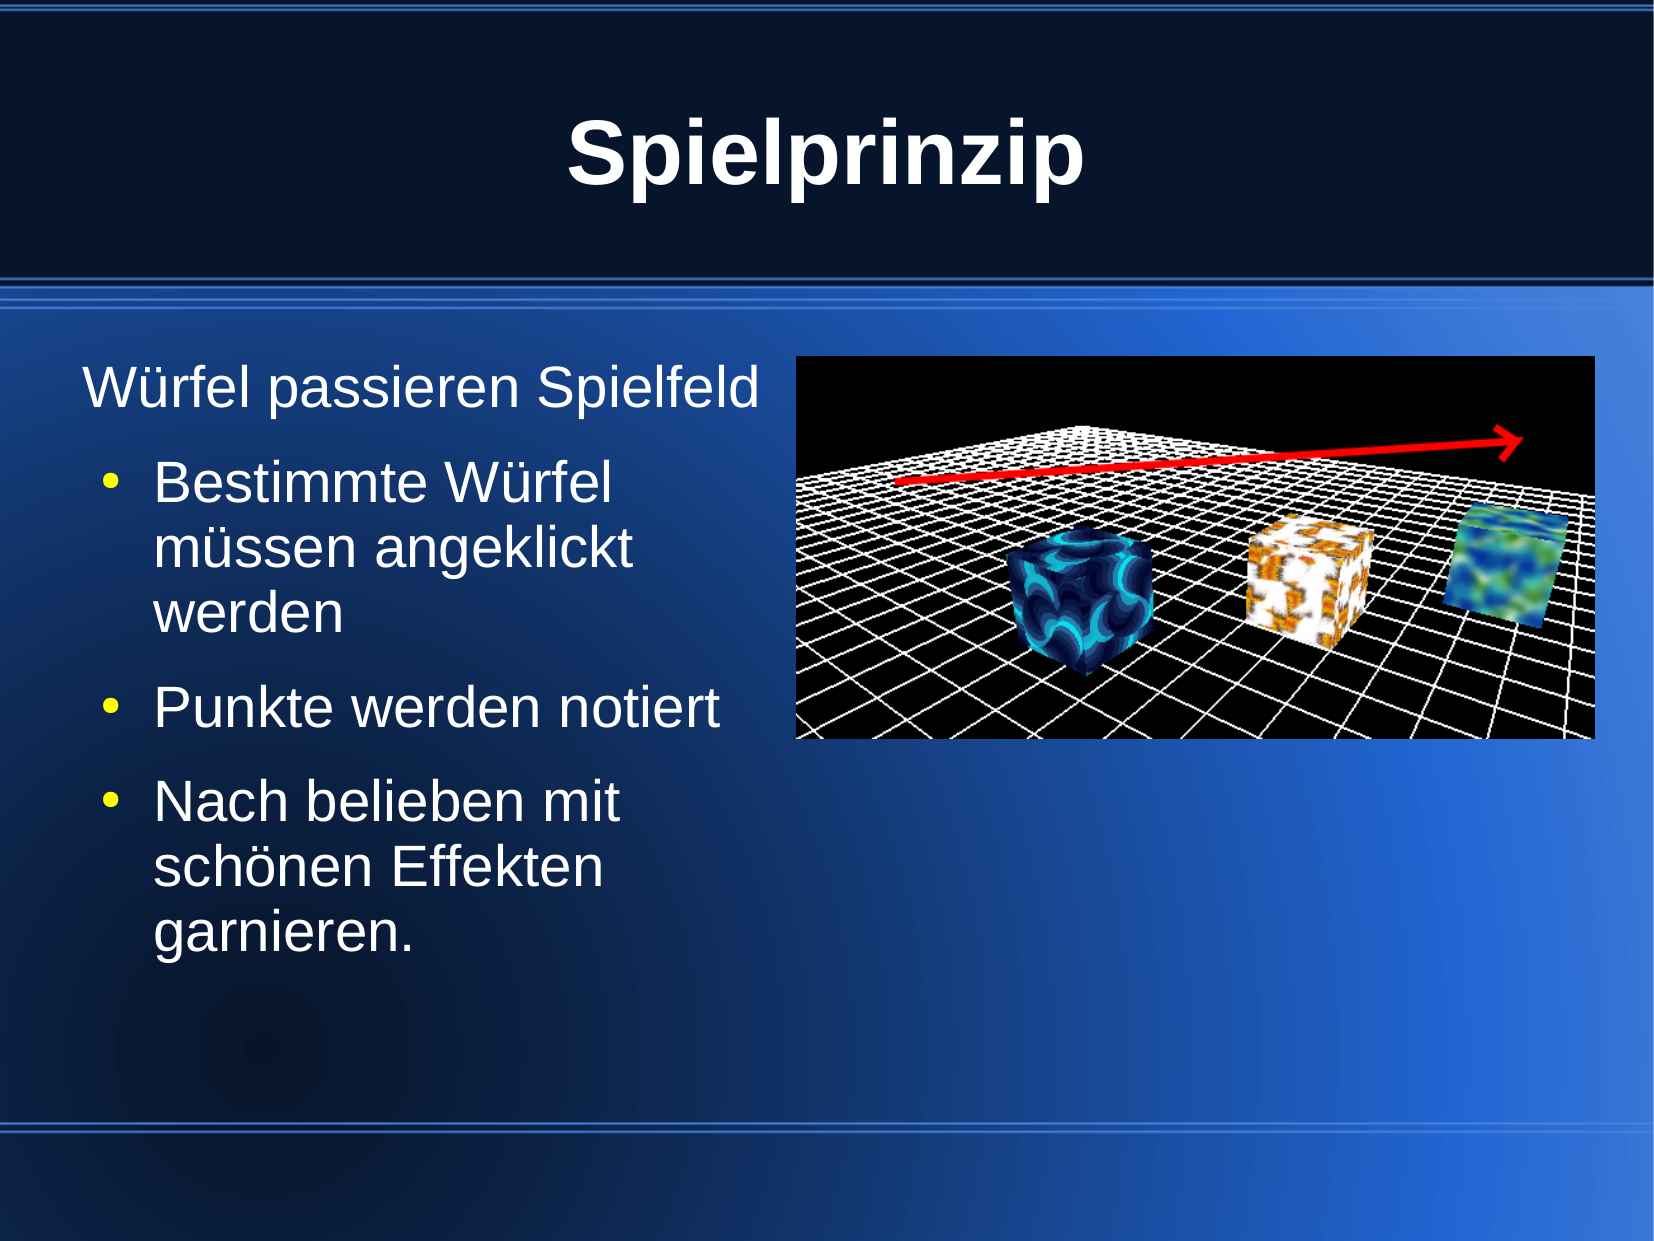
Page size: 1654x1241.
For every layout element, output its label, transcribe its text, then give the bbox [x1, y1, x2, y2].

title Spielprinzip [82, 49, 1571, 257]
picture [0, 0, 1654, 1241]
list Würfel passieren Spielfeld Bestimmte Würfel müssen angeklickt werden Punkte werden notiert Nach belieben mit schönen Effekten garnieren. [82, 355, 809, 1063]
